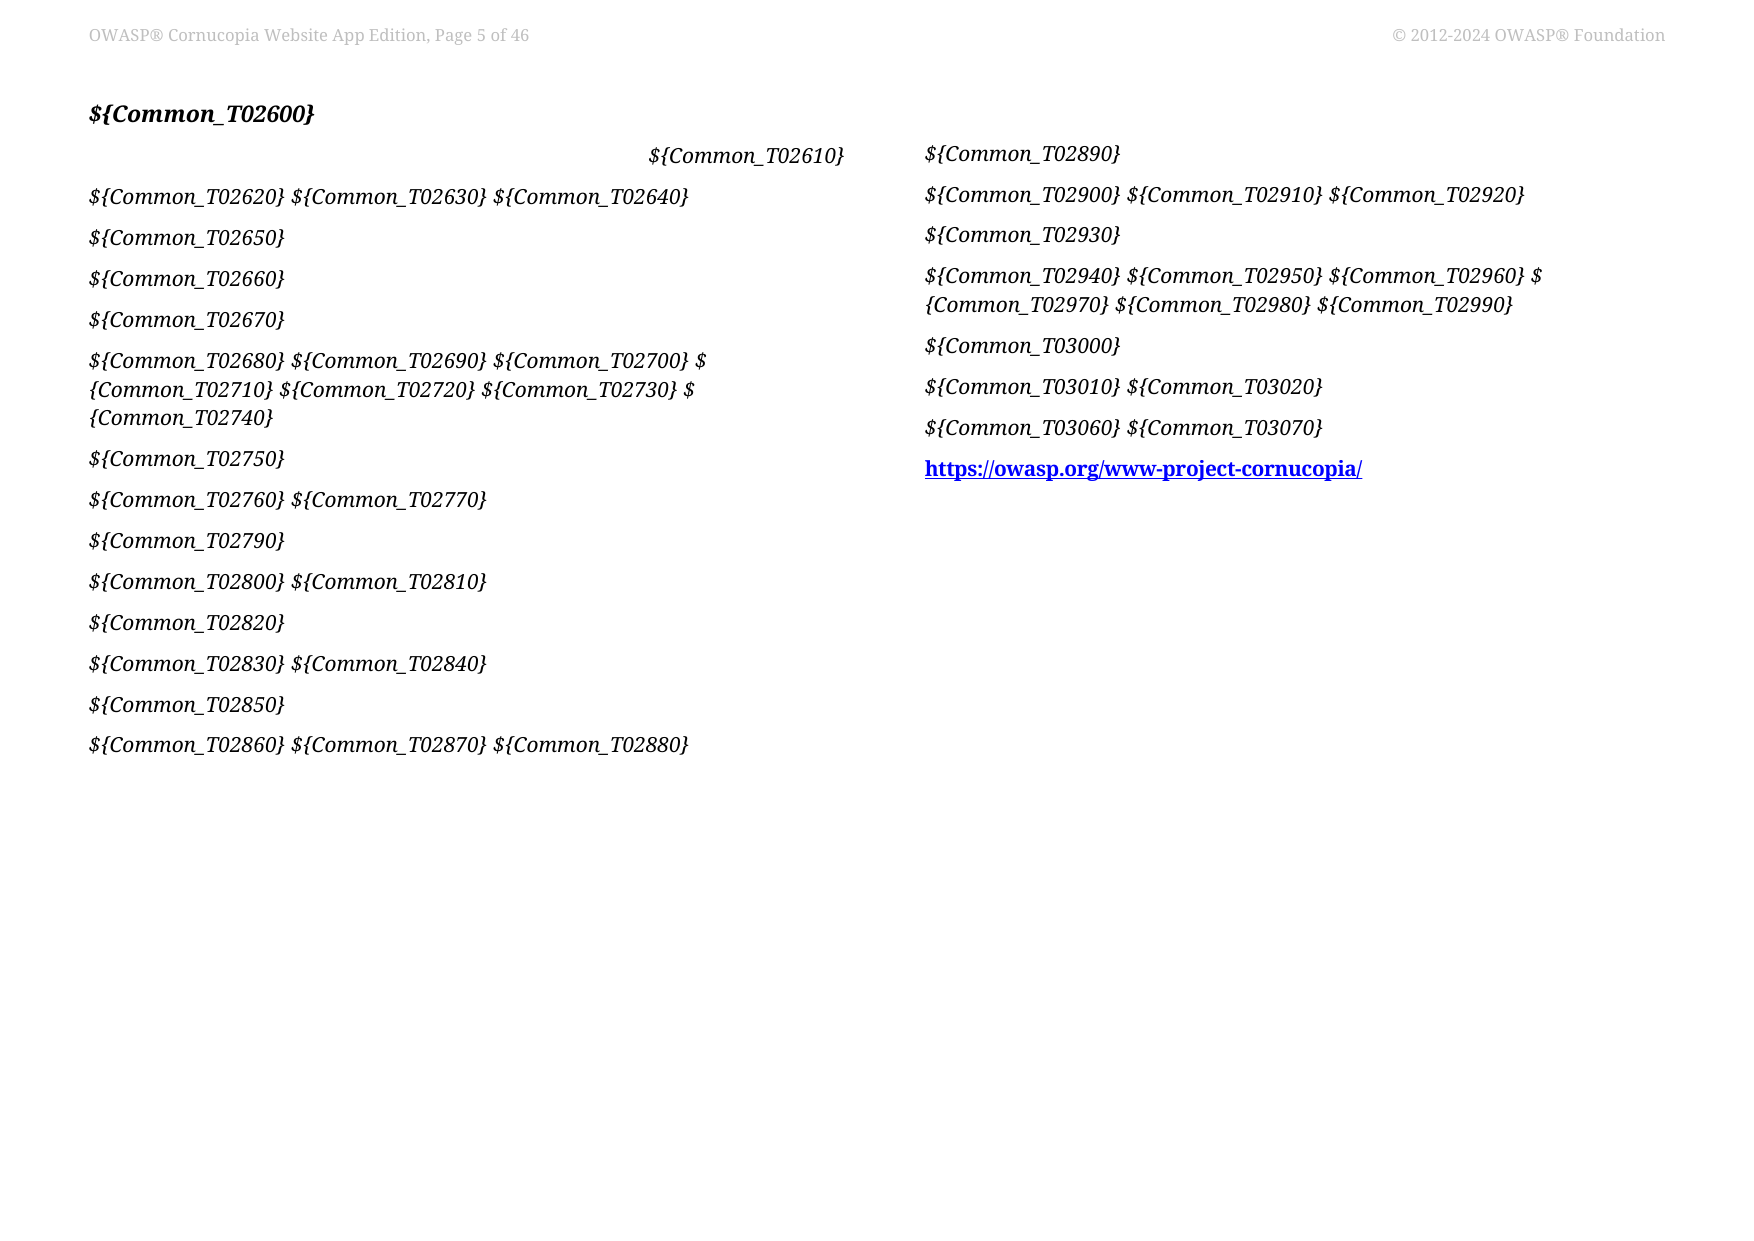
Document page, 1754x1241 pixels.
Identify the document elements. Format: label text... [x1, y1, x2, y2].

table_header ${Common_T02600} ${Common_T02610} ${Common_T02620} ${Common_T02630} ${Common_T02640} ${Common_T02650} ${Common_T02660} ${Common_T02670} ${Common_T02680} ${Common_T02690} ${Common_T02700} ${Common_T02710} ${Common_T02720} ${Common_T02730} ${Common_T02740} ${Common_T02750} ${Common_T02760} ${Common_T02770} ${Common_T02790} ${Common_T02800} ${Common_T02810} ${Common_T02820} ${Common_T02830} ${Common_T02840} ${Common_T02850} ${Common_T02860} ${Common_T02870} ${Common_T02880} [78, 98, 856, 772]
table_header [856, 98, 913, 772]
table_header ${Common_T02890} ${Common_T02900} ${Common_T02910} ${Common_T02920} ${Common_T02930} ${Common_T02940} ${Common_T02950} ${Common_T02960} ${Common_T02970} ${Common_T02980} ${Common_T02990} ${Common_T03000} ${Common_T03010} ${Common_T03020} ${Common_T03060} ${Common_T03070} https://owasp.org/www-project-cornucopia/ [913, 98, 1677, 772]
